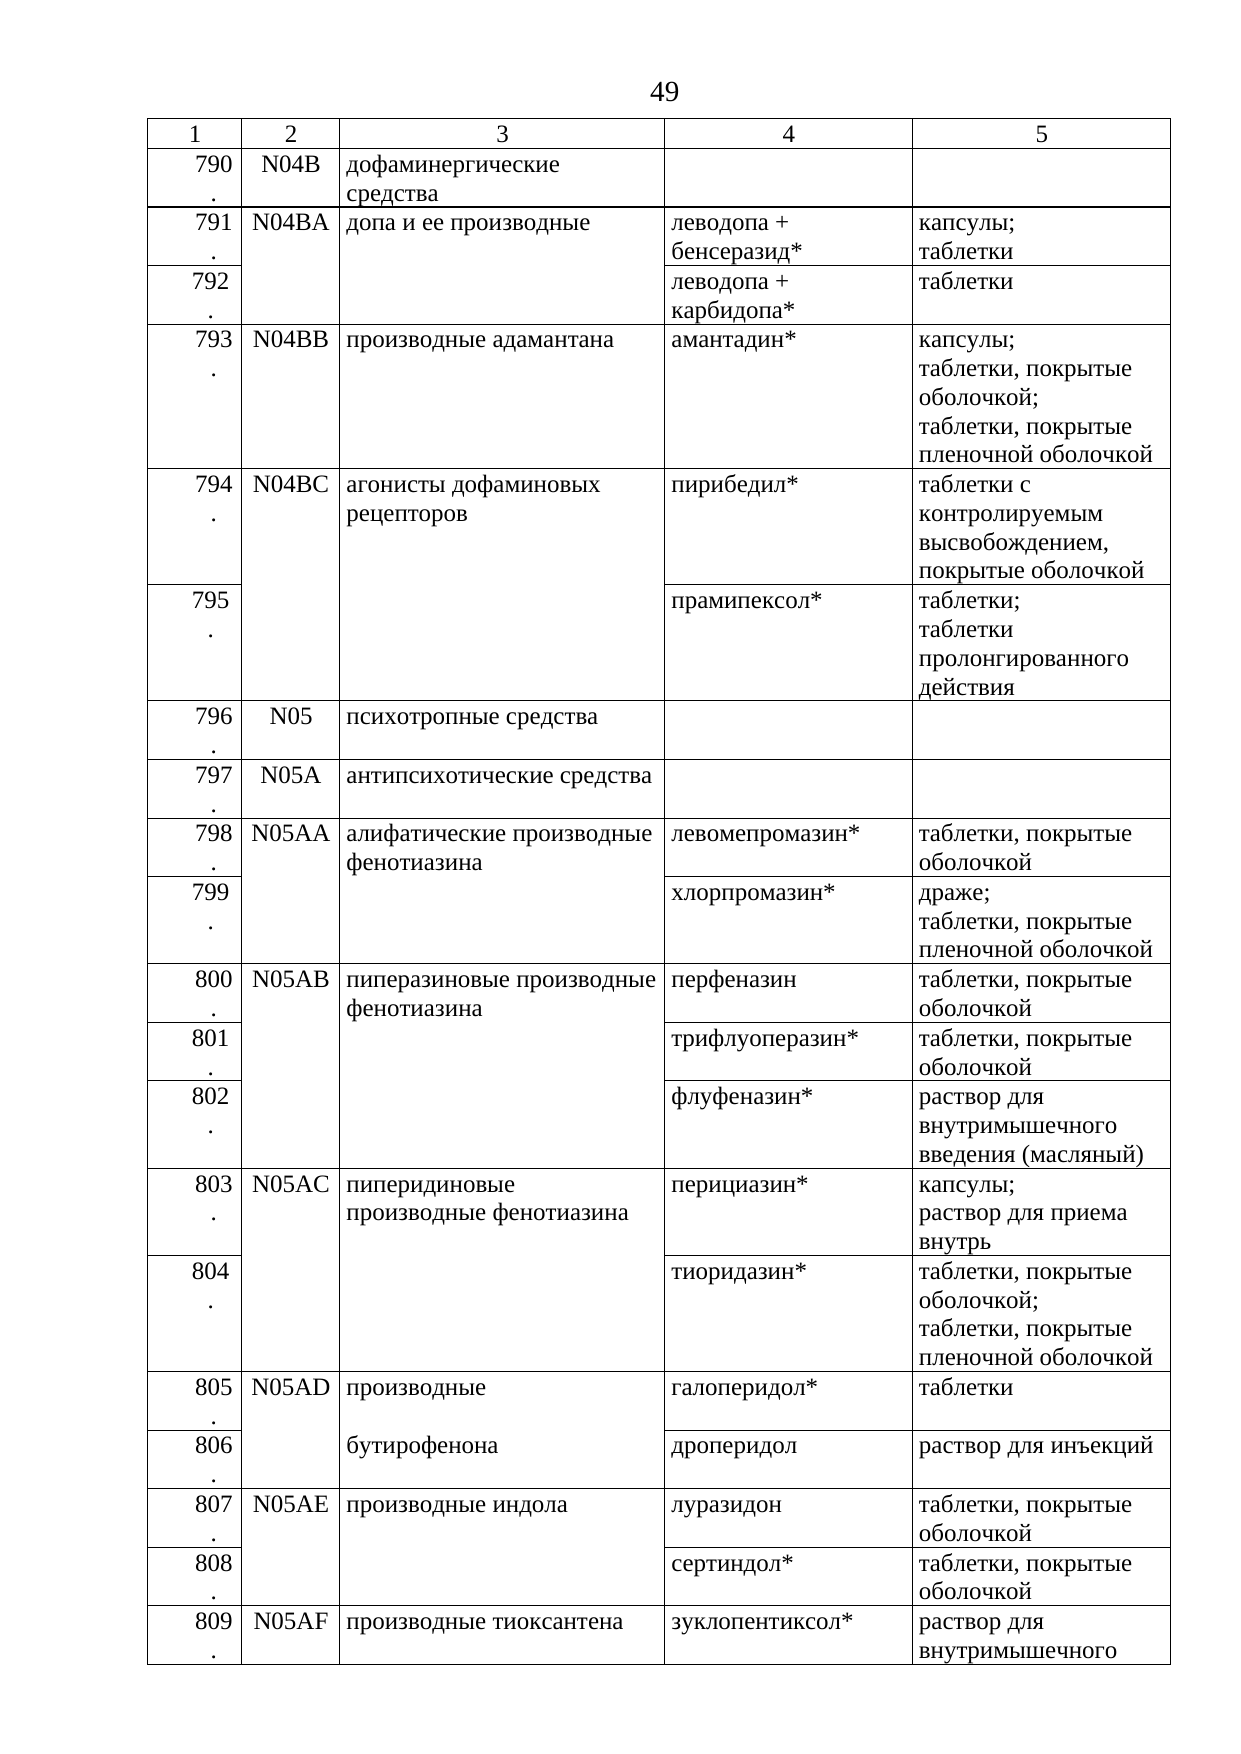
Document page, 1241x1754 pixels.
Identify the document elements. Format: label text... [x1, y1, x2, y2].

table_cell [148, 266, 241, 323]
table_header 5 [913, 119, 1170, 148]
table_cell [148, 1256, 241, 1371]
table_cell [148, 1081, 241, 1168]
table_cell [148, 819, 241, 876]
table_cell агонисты дофаминовых рецепторов [340, 469, 664, 700]
table_cell амантадин* [665, 325, 912, 468]
table_cell [665, 701, 912, 759]
table_cell пиперидиновые производные фенотиазина [340, 1169, 664, 1371]
table_cell левомепромазин* [665, 819, 912, 876]
table_cell N04B [242, 149, 339, 206]
table_cell таблетки [913, 1372, 1170, 1429]
table_cell [148, 701, 241, 759]
table_cell [665, 760, 912, 817]
table_cell флуфеназин* [665, 1081, 912, 1168]
table_cell зуклопентиксол* [665, 1606, 912, 1664]
table_cell сертиндол* [665, 1548, 912, 1605]
table_cell пирибедил* [665, 469, 912, 584]
table_header 3 [340, 119, 664, 148]
table_cell N05AE [242, 1489, 339, 1547]
table_cell таблетки, покрытые оболочкой [913, 964, 1170, 1022]
table_cell N05AD [242, 1372, 339, 1429]
table_cell N05AF [242, 1606, 339, 1664]
table_cell перфеназин [665, 964, 912, 1022]
table_cell N05AB [242, 964, 339, 1168]
table_cell капсулы; таблетки [913, 208, 1170, 265]
table_cell капсулы; таблетки, покрытые оболочкой; таблетки, покрытые пленочной оболочкой [913, 325, 1170, 468]
table_cell таблетки [913, 266, 1170, 323]
table_cell допа и ее производные [340, 208, 664, 323]
table_cell [913, 701, 1170, 759]
table_cell N04BA [242, 208, 339, 323]
table_cell бутирофенона [340, 1430, 664, 1488]
table_header 2 [242, 119, 339, 148]
table_cell таблетки, покрытые оболочкой; таблетки, покрытые пленочной оболочкой [913, 1256, 1170, 1371]
table_cell N04BB [242, 325, 339, 468]
table_cell N05AC [242, 1169, 339, 1371]
table_cell галоперидол* [665, 1372, 912, 1429]
table_cell раствор для инъекций [913, 1431, 1170, 1488]
table_cell [665, 149, 912, 206]
table_cell таблетки, покрытые оболочкой [913, 1489, 1170, 1547]
table_cell таблетки с контролируемым высвобождением, покрытые оболочкой [913, 469, 1170, 584]
table_header 1 [148, 119, 241, 148]
table_cell [242, 1430, 339, 1488]
table_cell [148, 1431, 241, 1488]
table_header 4 [665, 119, 912, 148]
table_cell [148, 964, 241, 1022]
table_cell перициазин* [665, 1169, 912, 1255]
table_cell [148, 469, 241, 584]
table_cell алифатические производные фенотиазина [340, 819, 664, 963]
table_cell [148, 208, 241, 265]
table_cell раствор для внутримышечного введения (масляный) [913, 1081, 1170, 1168]
table_cell N05AA [242, 819, 339, 963]
table_cell леводопа + карбидопа* [665, 266, 912, 323]
table_cell луразидон [665, 1489, 912, 1547]
table_cell производные адамантана [340, 325, 664, 468]
table_cell дофаминергические средства [340, 149, 664, 206]
table_cell дроперидол [665, 1431, 912, 1488]
table_cell [148, 760, 241, 817]
table_cell [148, 585, 241, 700]
table_cell раствор для внутримышечного [913, 1606, 1170, 1664]
table_cell антипсихотические средства [340, 760, 664, 817]
table_cell таблетки, покрытые оболочкой [913, 1023, 1170, 1080]
table_cell [148, 149, 241, 206]
table_cell тиоридазин* [665, 1256, 912, 1371]
table_cell пиперазиновые производные фенотиазина [340, 964, 664, 1168]
table_cell N05A [242, 760, 339, 817]
table_cell производные [340, 1372, 664, 1429]
table_cell [148, 1023, 241, 1080]
table_cell [148, 1606, 241, 1664]
table_cell [148, 1372, 241, 1429]
table_cell [340, 1547, 664, 1605]
table_cell психотропные средства [340, 701, 664, 759]
table_cell леводопа + бенсеразид* [665, 208, 912, 265]
table_cell таблетки; таблетки пролонгированного действия [913, 585, 1170, 700]
table_cell [148, 1169, 241, 1255]
table_cell производные индола [340, 1489, 664, 1547]
table_cell [242, 1547, 339, 1605]
table_cell трифлуоперазин* [665, 1023, 912, 1080]
table_cell N04BC [242, 469, 339, 700]
table_cell [148, 877, 241, 963]
table_cell капсулы; раствор для приема внутрь [913, 1169, 1170, 1255]
table_cell [913, 149, 1170, 206]
table_cell таблетки, покрытые оболочкой [913, 1548, 1170, 1605]
table_cell таблетки, покрытые оболочкой [913, 819, 1170, 876]
table_cell [913, 760, 1170, 817]
table_cell хлорпромазин* [665, 877, 912, 963]
table_cell прамипексол* [665, 585, 912, 700]
table_cell N05 [242, 701, 339, 759]
table_cell драже; таблетки, покрытые пленочной оболочкой [913, 877, 1170, 963]
table_cell [148, 1548, 241, 1605]
table_cell производные тиоксантена [340, 1606, 664, 1664]
table_cell [148, 1489, 241, 1547]
table_cell [148, 325, 241, 468]
